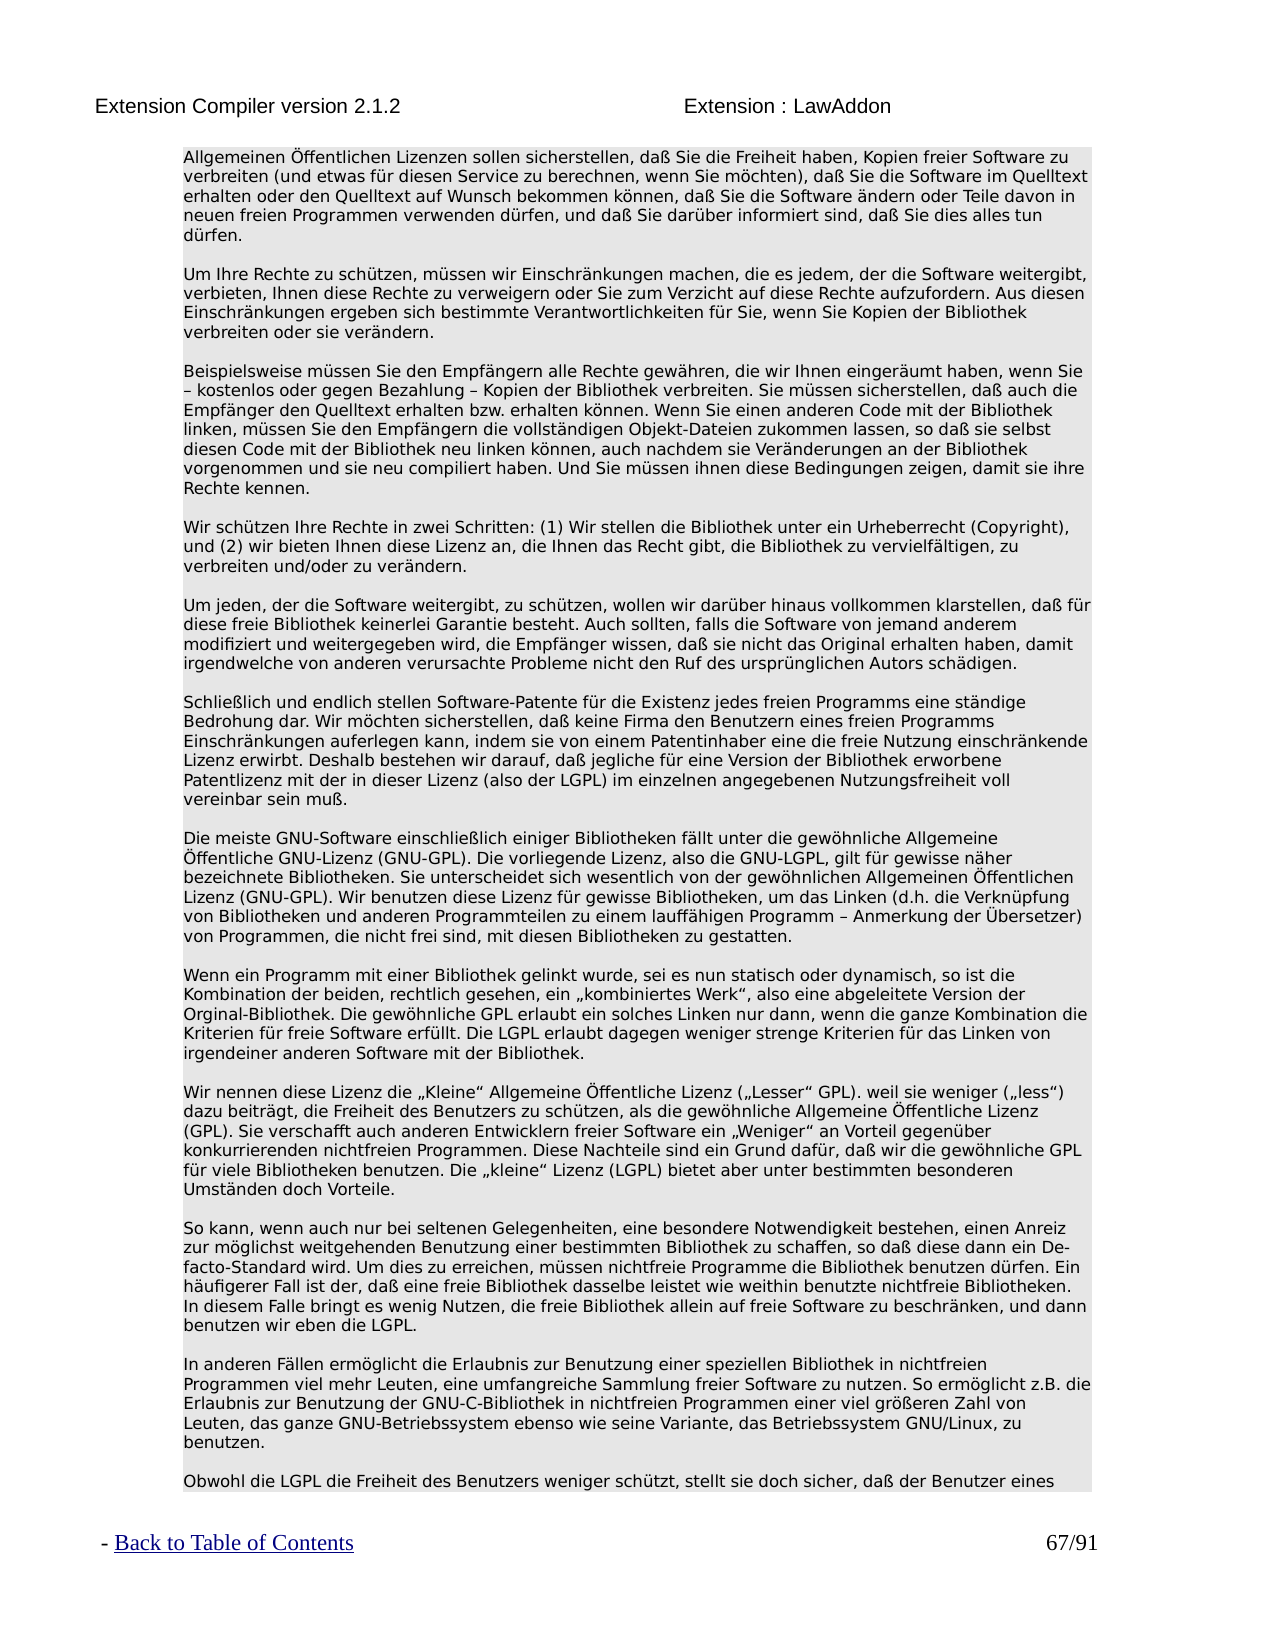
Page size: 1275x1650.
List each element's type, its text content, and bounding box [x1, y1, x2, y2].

text Um Ihre Rechte zu schützen, müssen wir Einschränkungen machen, die es jedem, der die Software weitergibt, verbieten, Ihnen diese Rechte zu verweigern oder Sie zum Verzicht auf diese Rechte aufzufordern. Aus diesen Einschränkungen ergeben sich bestimmte Verantwortlichkeiten für Sie, wenn Sie Kopien der Bibliothek verbreiten oder sie verändern. [183, 264, 1092, 342]
text Wir nennen diese Lizenz die „Kleine“ Allgemeine Öffentliche Lizenz („Lesser“ GPL). weil sie weniger („less“) dazu beiträgt, die Freiheit des Benutzers zu schützen, als die gewöhnliche Allgemeine Öffentliche Lizenz (GPL). Sie verschafft auch anderen Entwicklern freier Software ein „Weniger“ an Vorteil gegenüber konkurrierenden nichtfreien Programmen. Diese Nachteile sind ein Grund dafür, daß wir die gewöhnliche GPL für viele Bibliotheken benutzen. Die „kleine“ Lizenz (LGPL) bietet aber unter bestimmten besonderen Umständen doch Vorteile. [183, 1082, 1092, 1199]
text Wir schützen Ihre Rechte in zwei Schritten: (1) Wir stellen die Bibliothek unter ein Urheberrecht (Copyright), und (2) wir bieten Ihnen diese Lizenz an, die Ihnen das Recht gibt, die Bibliothek zu vervielfältigen, zu verbreiten und/oder zu verändern. [183, 518, 1092, 576]
text Obwohl die LGPL die Freiheit des Benutzers weniger schützt, stellt sie doch sicher, daß der Benutzer eines [183, 1472, 1092, 1492]
text Beispielsweise müssen Sie den Empfängern alle Rechte gewähren, die wir Ihnen eingeräumt haben, wenn Sie – kostenlos oder gegen Bezahlung – Kopien der Bibliothek verbreiten. Sie müssen sicherstellen, daß auch die Empfänger den Quelltext erhalten bzw. erhalten können. Wenn Sie einen anderen Code mit der Bibliothek linken, müssen Sie den Empfängern die vollständigen Objekt-Dateien zukommen lassen, so daß sie selbst diesen Code mit der Bibliothek neu linken können, auch nachdem sie Veränderungen an der Bibliothek vorgenommen und sie neu compiliert haben. Und Sie müssen ihnen diese Bedingungen zeigen, damit sie ihre Rechte kennen. [183, 362, 1092, 498]
text Um jeden, der die Software weitergibt, zu schützen, wollen wir darüber hinaus vollkommen klarstellen, daß für diese freie Bibliothek keinerlei Garantie besteht. Auch sollten, falls die Software von jemand anderem modifiziert und weitergegeben wird, die Empfänger wissen, daß sie nicht das Original erhalten haben, damit irgendwelche von anderen verursachte Probleme nicht den Ruf des ursprünglichen Autors schädigen. [183, 596, 1092, 673]
text In anderen Fällen ermöglicht die Erlaubnis zur Benutzung einer speziellen Bibliothek in nichtfreien Programmen viel mehr Leuten, eine umfangreiche Sammlung freier Software zu nutzen. So ermöglicht z.B. die Erlaubnis zur Benutzung der GNU-C-Bibliothek in nichtfreien Programmen einer viel größeren Zahl von Leuten, das ganze GNU-Betriebssystem ebenso wie seine Variante, das Betriebssystem GNU/Linux, zu benutzen. [183, 1355, 1092, 1453]
text Wenn ein Programm mit einer Bibliothek gelinkt wurde, sei es nun statisch oder dynamisch, so ist die Kombination der beiden, rechtlich gesehen, ein „kombiniertes Werk“, also eine abgeleitete Version der Orginal-Bibliothek. Die gewöhnliche GPL erlaubt ein solches Linken nur dann, wenn die ganze Kombination die Kriterien für freie Software erfüllt. Die LGPL erlaubt dagegen weniger strenge Kriterien für das Linken von irgendeiner anderen Software mit der Bibliothek. [183, 966, 1092, 1063]
text So kann, wenn auch nur bei seltenen Gelegenheiten, eine besondere Notwendigkeit bestehen, einen Anreiz zur möglichst weitgehenden Benutzung einer bestimmten Bibliothek zu schaffen, so daß diese dann ein De-facto-Standard wird. Um dies zu erreichen, müssen nichtfreie Programme die Bibliothek benutzen dürfen. Ein häufigerer Fall ist der, daß eine freie Bibliothek dasselbe leistet wie weithin benutzte nichtfreie Bibliotheken. In diesem Falle bringt es wenig Nutzen, die freie Bibliothek allein auf freie Software zu beschränken, und dann benutzen wir eben die LGPL. [183, 1219, 1092, 1336]
text Allgemeinen Öffentlichen Lizenzen sollen sicherstellen, daß Sie die Freiheit haben, Kopien freier Software zu verbreiten (und etwas für diesen Service zu berechnen, wenn Sie möchten), daß Sie die Software im Quelltext erhalten oder den Quelltext auf Wunsch bekommen können, daß Sie die Software ändern oder Teile davon in neuen freien Programmen verwenden dürfen, und daß Sie darüber informiert sind, daß Sie dies alles tun dürfen. [183, 147, 1092, 245]
text Die meiste GNU-Software einschließlich einiger Bibliotheken fällt unter die gewöhnliche Allgemeine Öffentliche GNU-Lizenz (GNU-GPL). Die vorliegende Lizenz, also die GNU-LGPL, gilt für gewisse näher bezeichnete Bibliotheken. Sie unterscheidet sich wesentlich von der gewöhnlichen Allgemeinen Öffentlichen Lizenz (GNU-GPL). Wir benutzen diese Lizenz für gewisse Bibliotheken, um das Linken (d.h. die Verknüpfung von Bibliotheken und anderen Programmteilen zu einem lauffähigen Programm – Anmerkung der Übersetzer) von Programmen, die nicht frei sind, mit diesen Bibliotheken zu gestatten. [183, 829, 1092, 946]
text Schließlich und endlich stellen Software-Patente für die Existenz jedes freien Programms eine ständige Bedrohung dar. Wir möchten sicherstellen, daß keine Firma den Benutzern eines freien Programms Einschränkungen auferlegen kann, indem sie von einem Patentinhaber eine die freie Nutzung einschränkende Lizenz erwirbt. Deshalb bestehen wir darauf, daß jegliche für eine Version der Bibliothek erworbene Patentlizenz mit der in dieser Lizenz (also der LGPL) im einzelnen angegebenen Nutzungsfreiheit voll vereinbar sein muß. [183, 693, 1092, 810]
